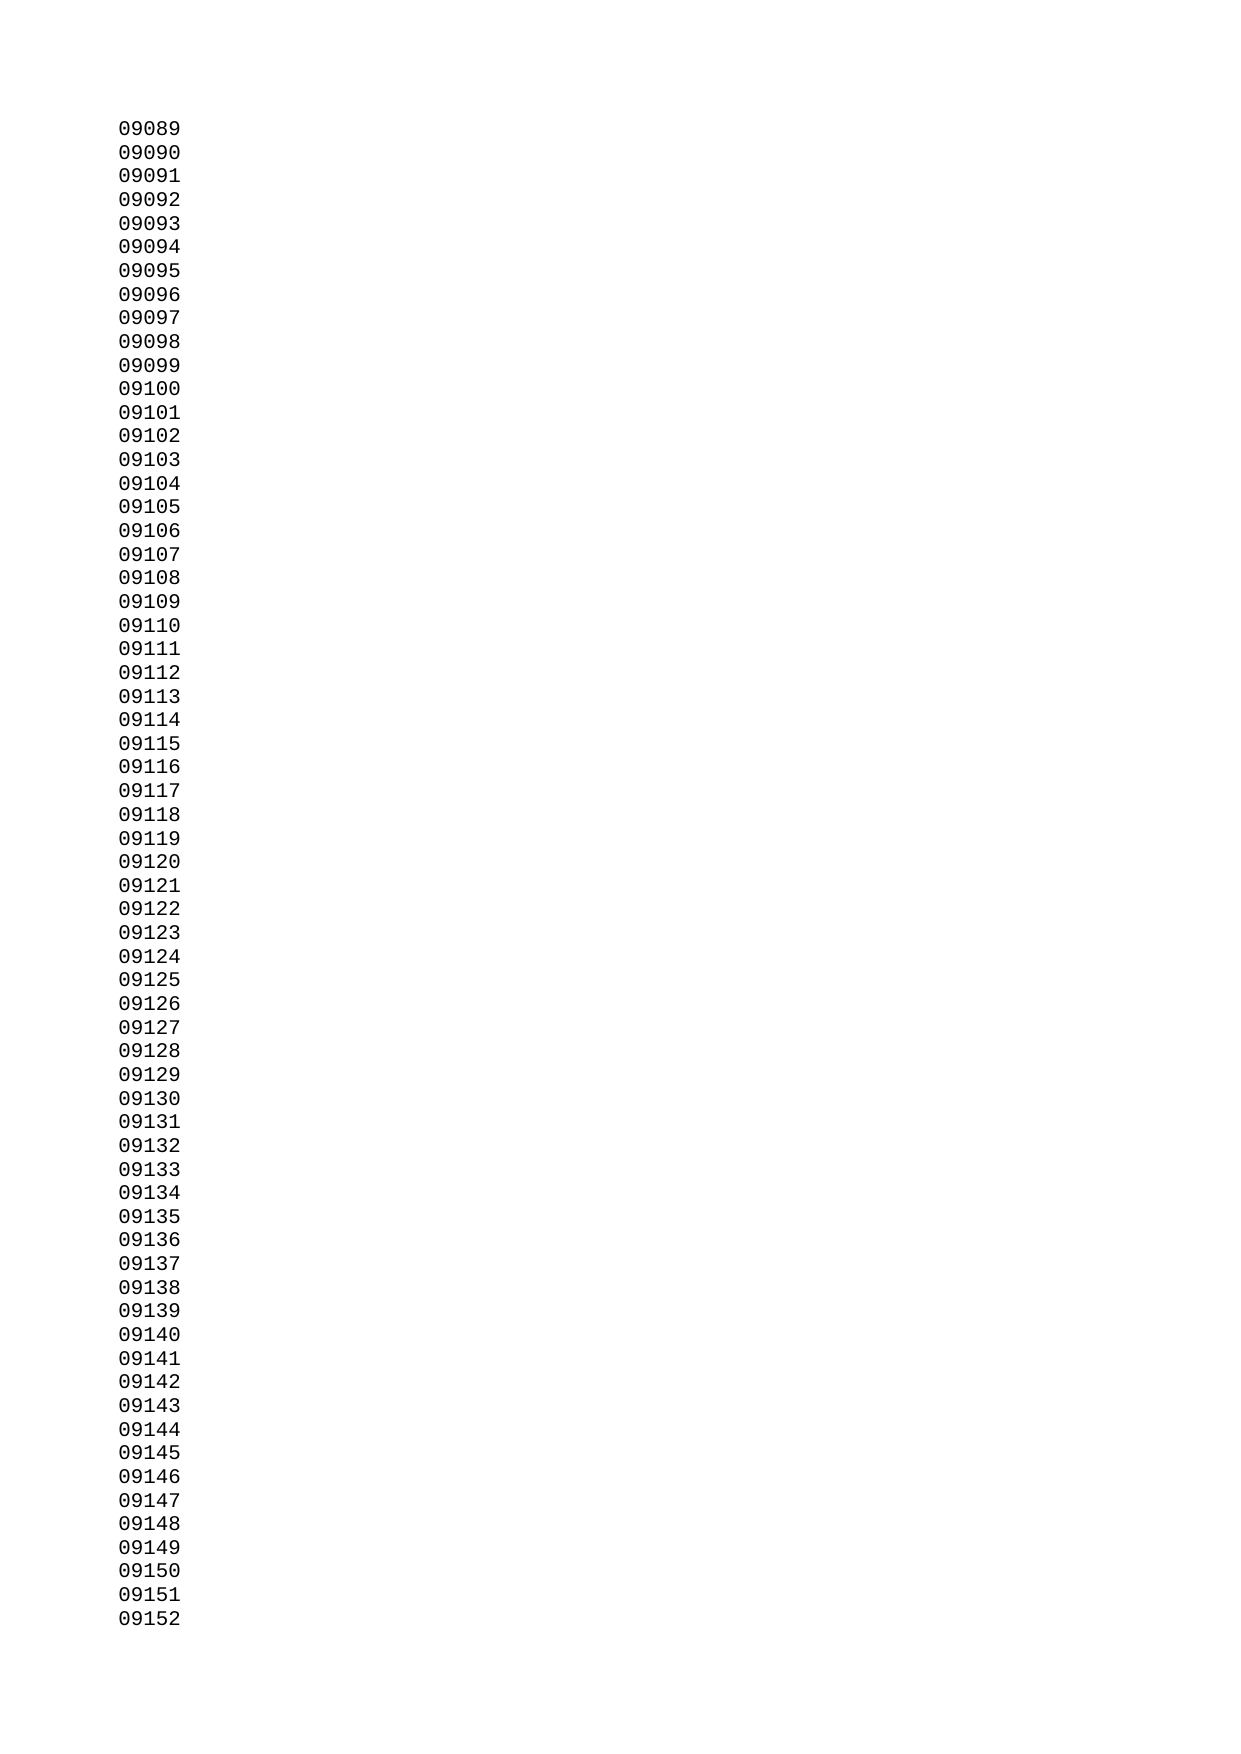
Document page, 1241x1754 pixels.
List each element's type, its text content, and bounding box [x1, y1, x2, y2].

text 09123 [118, 922, 1122, 946]
text 09097 [118, 307, 1122, 331]
text 09101 [118, 402, 1122, 426]
text 09132 [118, 1135, 1122, 1158]
text 09090 [118, 142, 1122, 165]
text 09120 [118, 851, 1122, 875]
text 09094 [118, 236, 1122, 260]
text 09098 [118, 331, 1122, 354]
text 09118 [118, 804, 1122, 827]
text 09104 [118, 473, 1122, 496]
text 09133 [118, 1158, 1122, 1182]
text 09092 [118, 189, 1122, 213]
text 09131 [118, 1111, 1122, 1135]
text 09105 [118, 496, 1122, 520]
text 09110 [118, 615, 1122, 638]
text 09112 [118, 662, 1122, 686]
text 09121 [118, 875, 1122, 898]
text 09124 [118, 946, 1122, 969]
text 09144 [118, 1419, 1122, 1442]
text 09152 [118, 1608, 1122, 1631]
text 09125 [118, 969, 1122, 993]
text 09143 [118, 1395, 1122, 1419]
text 09113 [118, 686, 1122, 709]
text 09136 [118, 1229, 1122, 1253]
text 09140 [118, 1324, 1122, 1348]
text 09109 [118, 591, 1122, 615]
text 09129 [118, 1064, 1122, 1088]
text 09150 [118, 1561, 1122, 1584]
text 09148 [118, 1513, 1122, 1537]
text 09106 [118, 520, 1122, 544]
text 09151 [118, 1584, 1122, 1608]
text 09128 [118, 1040, 1122, 1064]
text 09127 [118, 1017, 1122, 1040]
text 09091 [118, 165, 1122, 189]
text 09130 [118, 1088, 1122, 1111]
text 09126 [118, 993, 1122, 1017]
text 09099 [118, 354, 1122, 378]
text 09135 [118, 1206, 1122, 1229]
text 09114 [118, 709, 1122, 733]
text 09117 [118, 780, 1122, 804]
text 09096 [118, 284, 1122, 307]
text 09102 [118, 426, 1122, 449]
text 09139 [118, 1300, 1122, 1324]
text 09093 [118, 213, 1122, 236]
text 09122 [118, 898, 1122, 922]
text 09107 [118, 544, 1122, 567]
text 09142 [118, 1371, 1122, 1395]
text 09141 [118, 1348, 1122, 1371]
text 09149 [118, 1537, 1122, 1561]
text 09108 [118, 567, 1122, 591]
text 09103 [118, 449, 1122, 473]
text 09137 [118, 1253, 1122, 1277]
text 09146 [118, 1466, 1122, 1489]
text 09138 [118, 1277, 1122, 1300]
text 09116 [118, 757, 1122, 780]
text 09095 [118, 260, 1122, 284]
text 09111 [118, 638, 1122, 662]
text 09145 [118, 1442, 1122, 1466]
text 09100 [118, 378, 1122, 402]
text 09089 [118, 118, 1122, 142]
text 09134 [118, 1182, 1122, 1206]
text 09115 [118, 733, 1122, 757]
text 09147 [118, 1489, 1122, 1513]
text 09119 [118, 827, 1122, 851]
